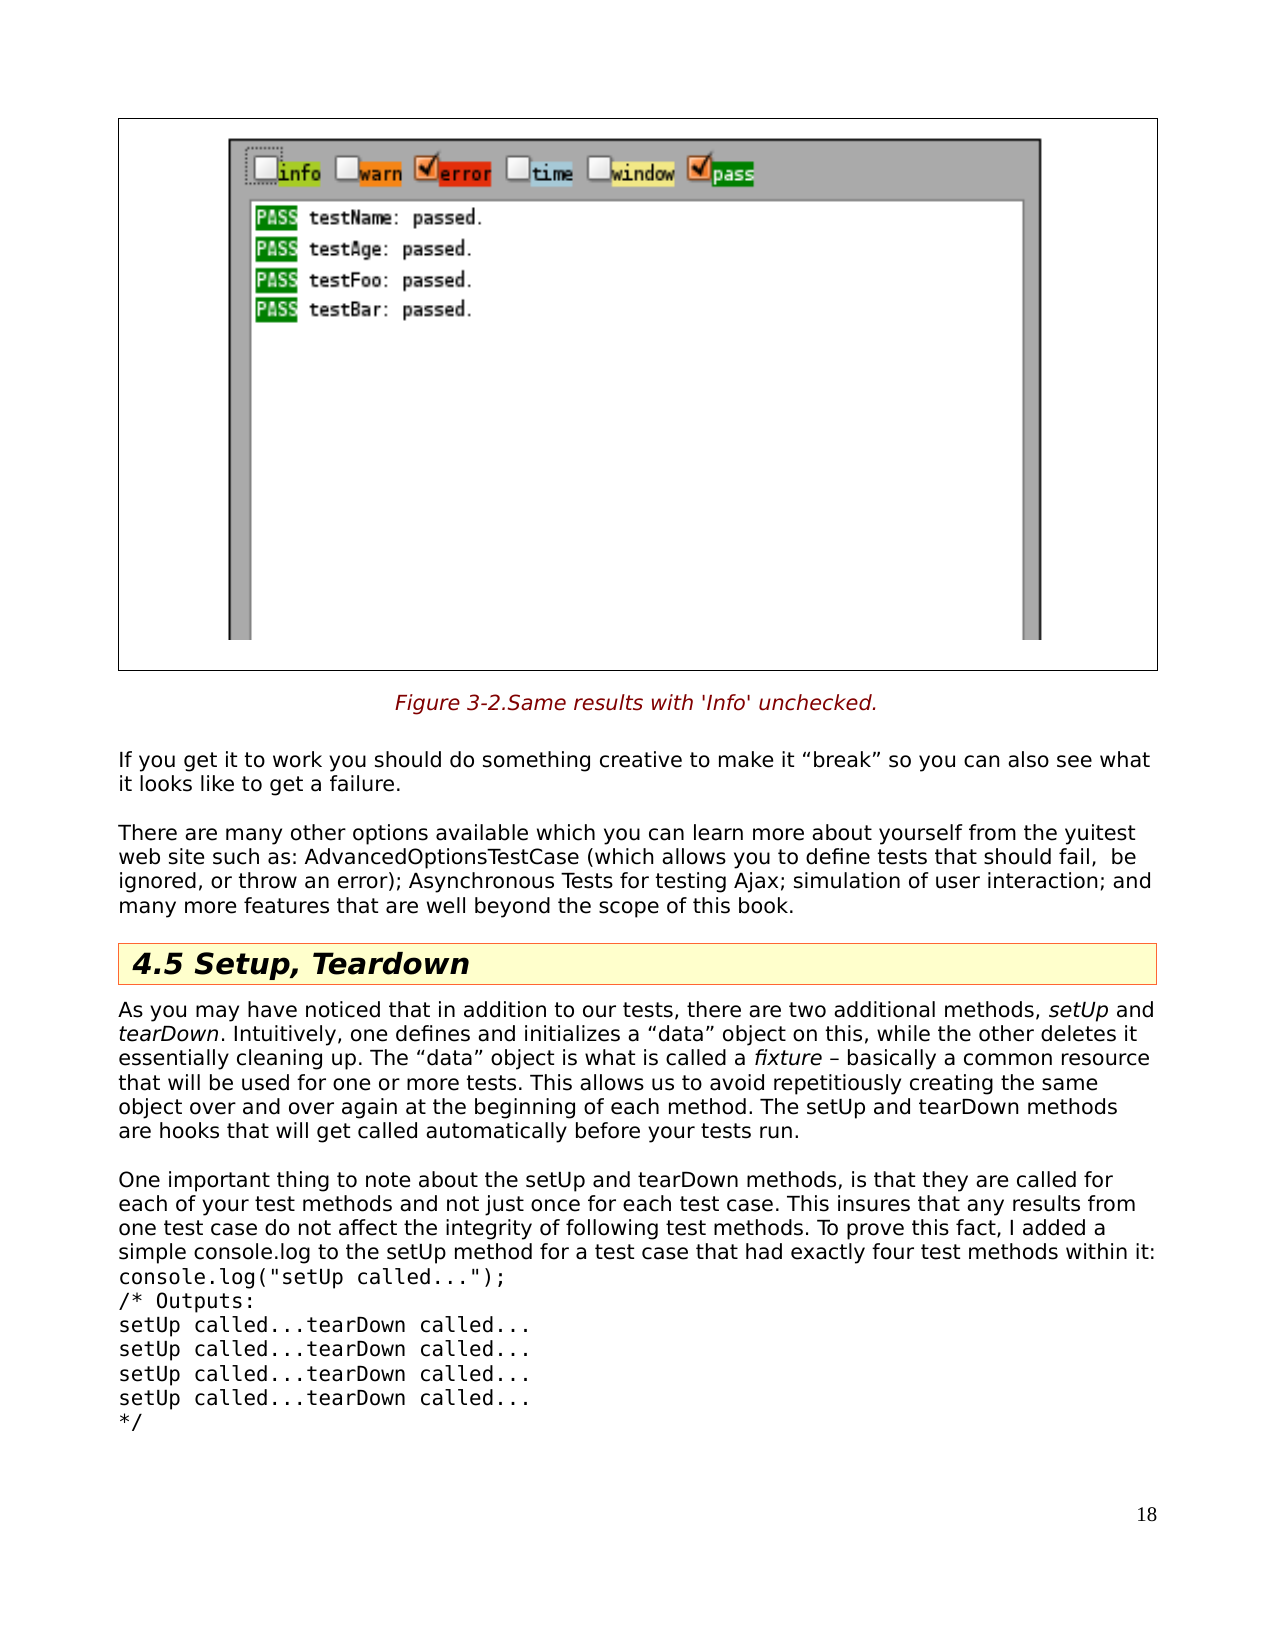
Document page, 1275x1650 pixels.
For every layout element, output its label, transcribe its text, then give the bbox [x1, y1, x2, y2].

text There are many other options available which you can learn more about yourself from the yuitest web site such as: AdvancedOptionsTestCase (which allows you to define tests that should fail, be ignored, or throw an error); Asynchronous Tests for testing Ajax; simulation of user interaction; and many more features that are well beyond the scope of this book. [118, 821, 1157, 918]
text setUp called...tearDown called... [118, 1313, 1157, 1337]
text /* Outputs: [118, 1289, 1157, 1313]
text If you get it to work you should do something creative to make it “break” so you can also see what it looks like to get a failure. [118, 748, 1157, 797]
picture [227, 133, 1048, 640]
subtitle 4.5 Setup, Teardown [119, 944, 1156, 984]
text console.log("setUp called..."); [118, 1265, 1157, 1289]
title Figure 3-2.Same results with 'Info' unchecked. [193, 691, 1082, 716]
text setUp called...tearDown called... [118, 1386, 1157, 1410]
text */ [118, 1410, 1157, 1434]
text setUp called...tearDown called... [118, 1362, 1157, 1386]
text As you may have noticed that in addition to our tests, there are two additional methods, setUp and tearDown. Intuitively, one defines and initializes a “data” object on this, while the other deletes it essentially cleaning up. The “data” object is what is called a fixture – basically a common resource that will be used for one or more tests. This allows us to avoid repetitiously creating the same object over and over again at the beginning of each method. The setUp and tearDown methods are hooks that will get called automatically before your tests run. [118, 998, 1157, 1143]
text One important thing to note about the setUp and tearDown methods, is that they are called for each of your test methods and not just once for each test case. This insures that any results from one test case do not affect the integrity of following test methods. To prove this fact, I added a simple console.log to the setUp method for a test case that had exactly four test methods within it: [118, 1168, 1157, 1265]
text setUp called...tearDown called... [118, 1337, 1157, 1362]
